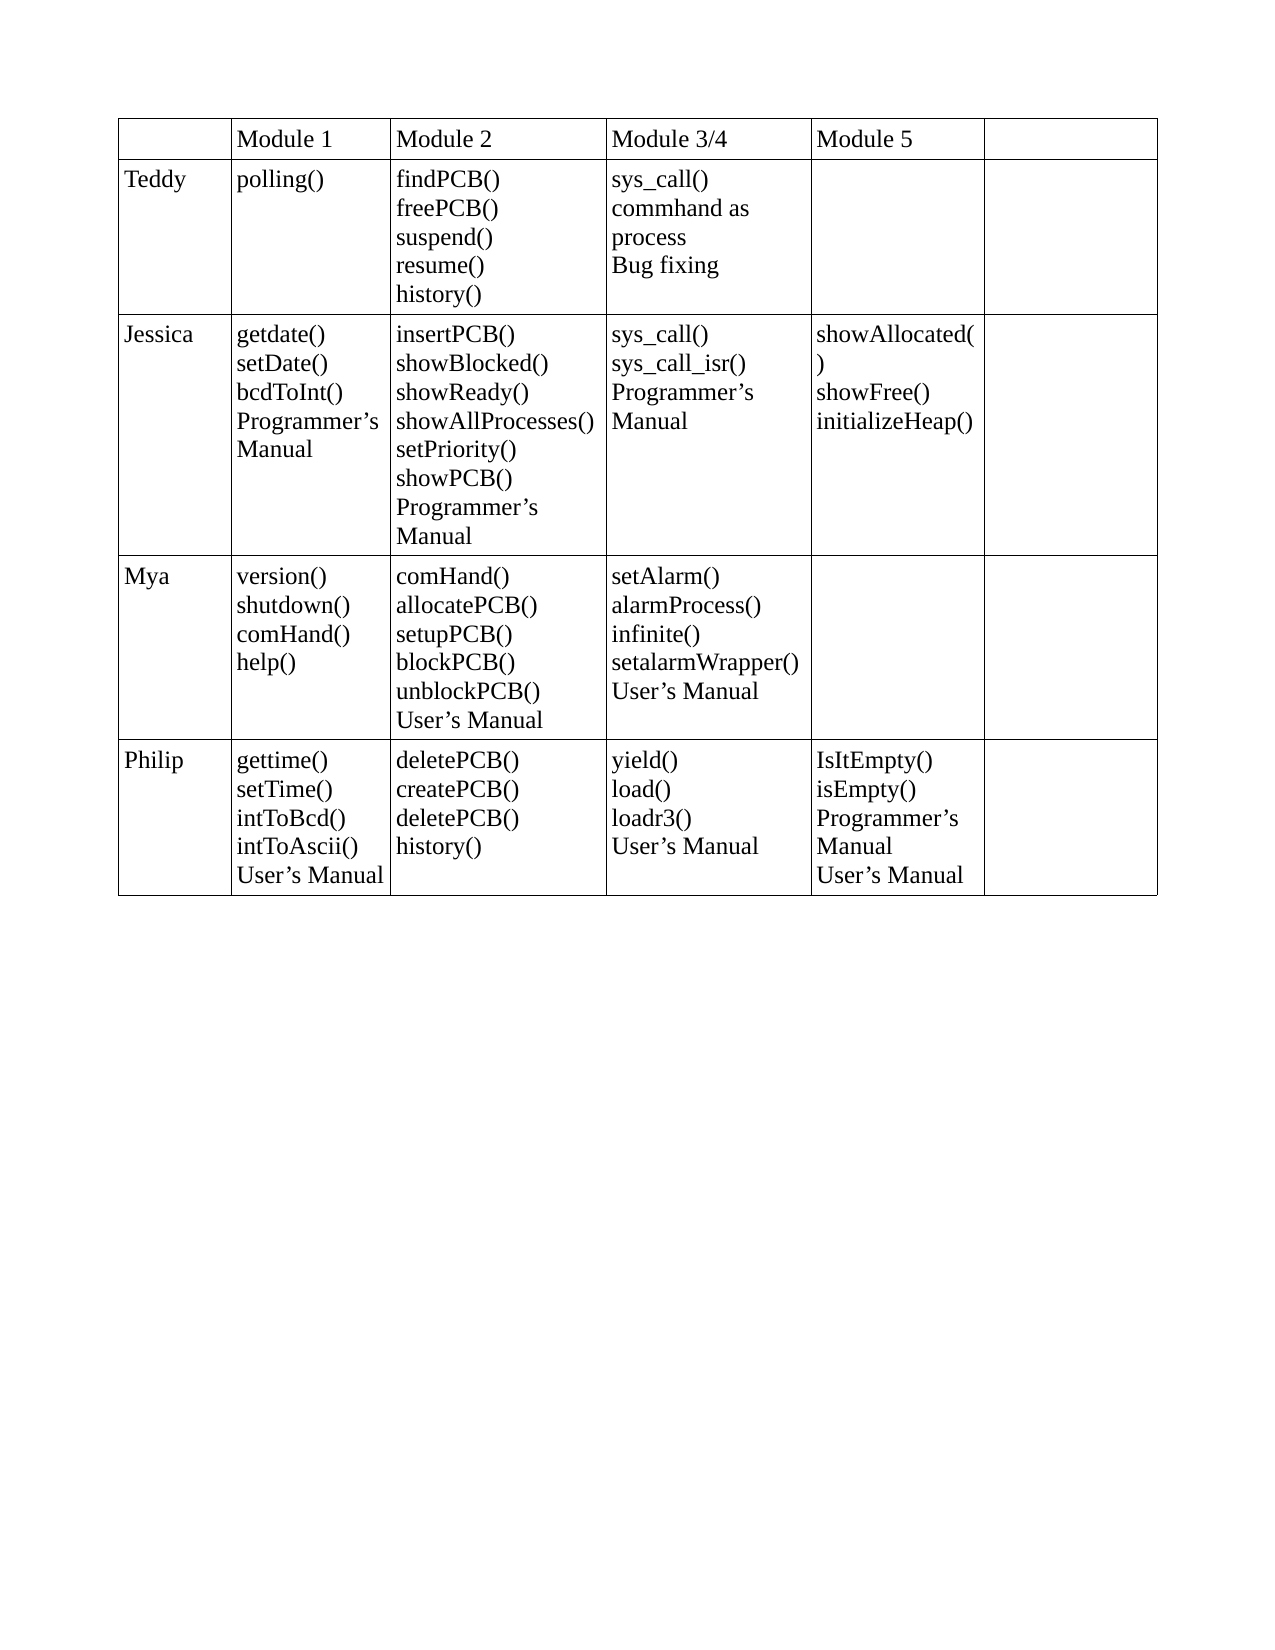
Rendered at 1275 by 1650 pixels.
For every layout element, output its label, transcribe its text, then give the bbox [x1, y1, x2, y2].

table_cell version() shutdown() comHand() help() [232, 556, 390, 739]
table_cell Mya [119, 556, 231, 739]
table_cell deletePCB() createPCB() deletePCB() history() [391, 740, 606, 895]
table_cell [985, 160, 1157, 314]
table_cell [812, 556, 984, 739]
table_header Module 5 [812, 119, 984, 158]
table_cell Teddy [119, 160, 231, 314]
table_cell gettime() setTime() intToBcd() intToAscii() User’s Manual [232, 740, 390, 895]
table_header Module 1 [232, 119, 390, 158]
table_cell Jessica [119, 315, 231, 555]
table_cell polling() [232, 160, 390, 314]
table_cell Philip [119, 740, 231, 895]
table_header Module 2 [391, 119, 606, 158]
table_header Module 3/4 [607, 119, 811, 158]
table_cell [985, 556, 1157, 739]
table_header [119, 119, 231, 158]
table_cell [985, 315, 1157, 555]
table_cell sys_call() sys_call_isr() Programmer’s Manual [607, 315, 811, 555]
table_header [985, 119, 1157, 158]
table_cell comHand() allocatePCB() setupPCB() blockPCB() unblockPCB() User’s Manual [391, 556, 606, 739]
table_cell setAlarm() alarmProcess() infinite() setalarmWrapper() User’s Manual [607, 556, 811, 739]
table_cell yield() load() loadr3() User’s Manual [607, 740, 811, 895]
table_cell insertPCB() showBlocked() showReady() showAllProcesses() setPriority() showPCB() Programmer’s Manual [391, 315, 606, 555]
table_cell sys_call() commhand as process Bug fixing [607, 160, 811, 314]
table_cell findPCB() freePCB() suspend() resume() history() [391, 160, 606, 314]
table_cell [985, 740, 1157, 895]
table_cell getdate() setDate() bcdToInt() Programmer’s Manual [232, 315, 390, 555]
table_cell showAllocated() showFree() initializeHeap() [812, 315, 984, 555]
table_cell IsItEmpty() isEmpty() Programmer’s Manual User’s Manual [812, 740, 984, 895]
table_cell [812, 160, 984, 314]
